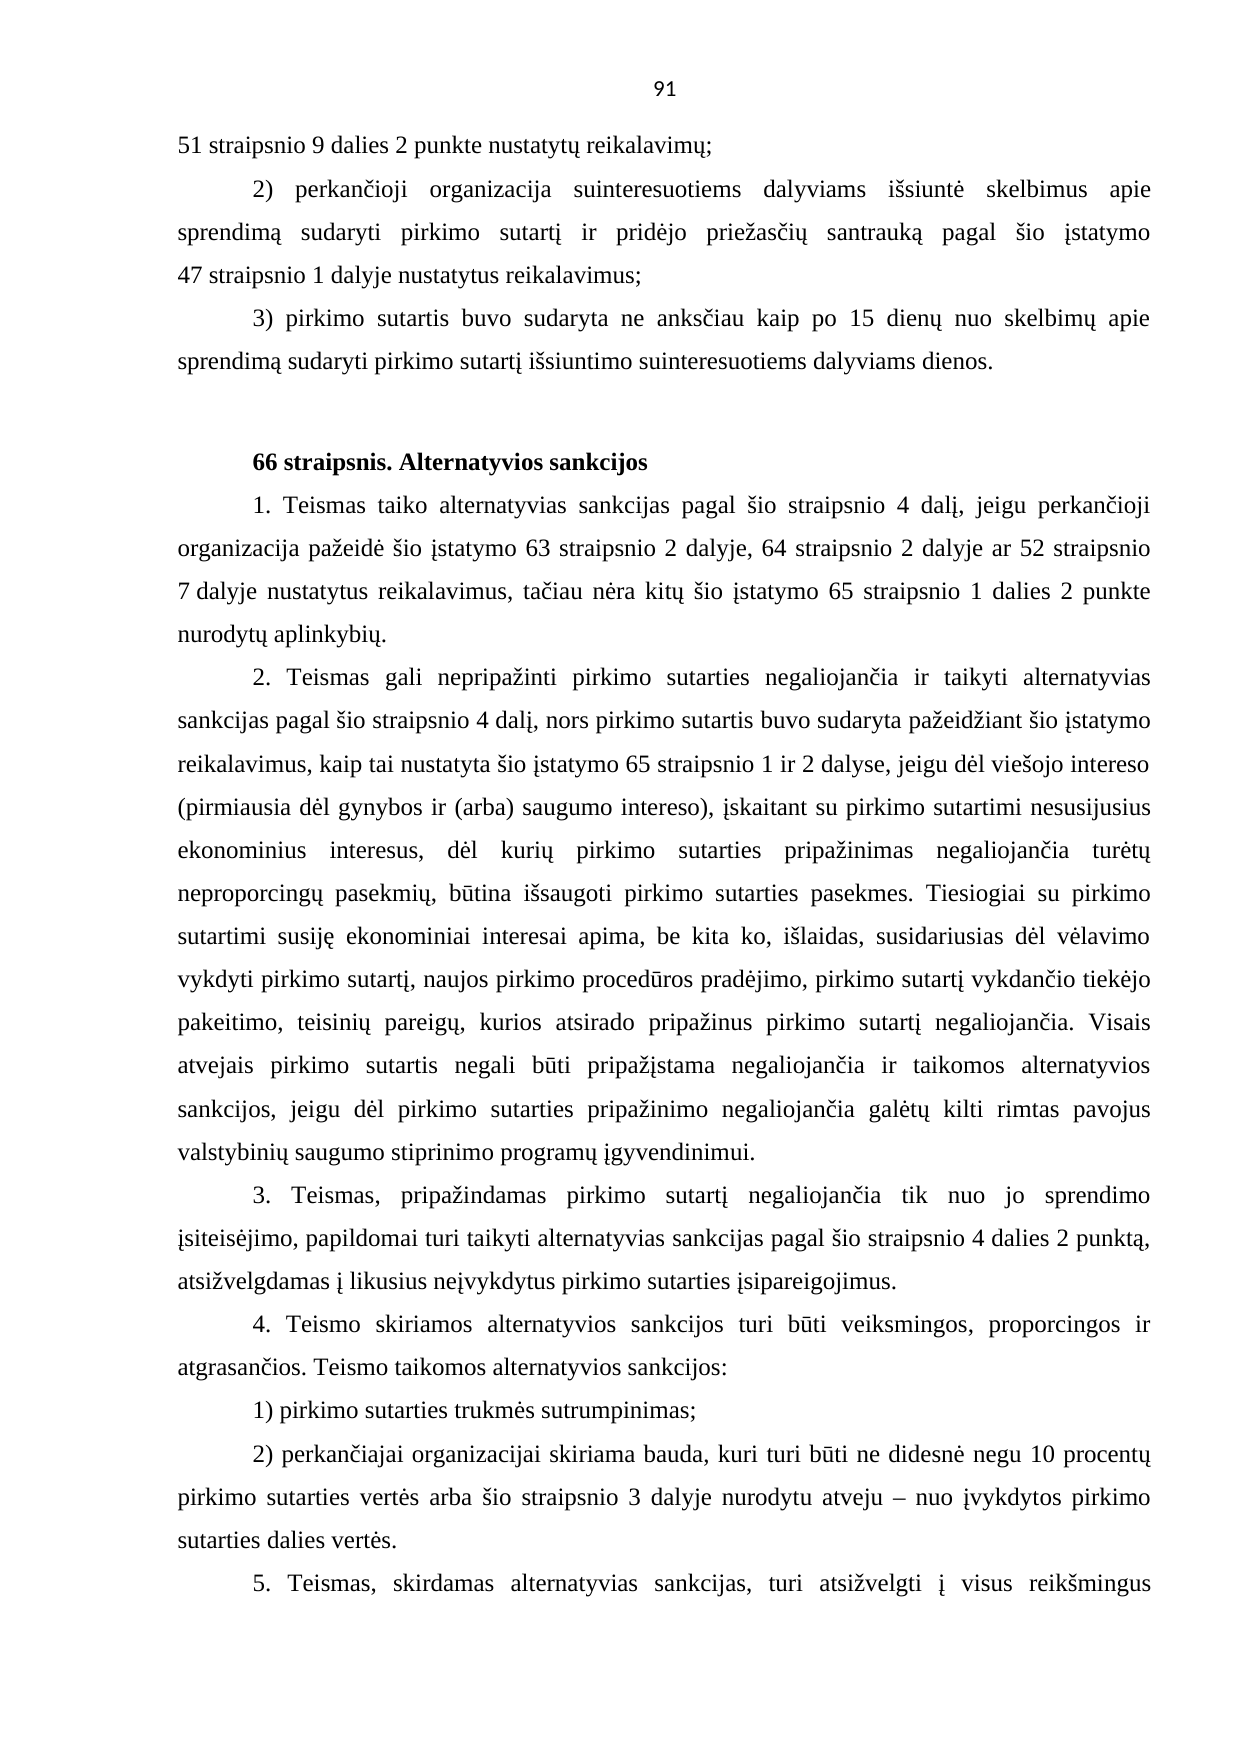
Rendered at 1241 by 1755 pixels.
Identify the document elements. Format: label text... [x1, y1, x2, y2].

text 5. Teismas, skirdamas alternatyvias sankcijas, turi atsižvelgti į visus reikšmingus [177, 1568, 1152, 1597]
text 4. Teismo skiriamos alternatyvios sankcijos turi būti veiksmingos, proporcingos ir atgrasančios. Teismo taikomos alternatyvios sankcijos: [177, 1309, 1152, 1381]
text 2) perkančioji organizacija suinteresuotiems dalyviams išsiuntė skelbimus apie sprendimą sudaryti pirkimo sutartį ir pridėjo priežasčių santrauką pagal šio įstatymo 47 straipsnio 1 dalyje nustatytus reikalavimus; [177, 174, 1152, 289]
text 51 straipsnio 9 dalies 2 punkte nustatytų reikalavimų; [177, 131, 1152, 159]
text 2) perkančiajai organizacijai skiriama bauda, kuri turi būti ne didesnė negu 10 procentų pirkimo sutarties vertės arba šio straipsnio 3 dalyje nurodytu atveju – nuo įvykdytos pirkimo sutarties dalies vertės. [177, 1439, 1152, 1554]
text 1. Teismas taiko alternatyvias sankcijas pagal šio straipsnio 4 dalį, jeigu perkančioji organizacija pažeidė šio įstatymo 63 straipsnio 2 dalyje, 64 straipsnio 2 dalyje ar 52 straipsnio 7 dalyje nustatytus reikalavimus, tačiau nėra kitų šio įstatymo 65 straipsnio 1 dalies 2 punkte nurodytų aplinkybių. [177, 490, 1152, 648]
text 3. Teismas, pripažindamas pirkimo sutartį negaliojančia tik nuo jo sprendimo įsiteisėjimo, papildomai turi taikyti alternatyvias sankcijas pagal šio straipsnio 4 dalies 2 punktą, atsižvelgdamas į likusius neįvykdytus pirkimo sutarties įsipareigojimus. [177, 1180, 1152, 1295]
text 1) pirkimo sutarties trukmės sutrumpinimas; [177, 1396, 1152, 1424]
text 3) pirkimo sutartis buvo sudaryta ne anksčiau kaip po 15 dienų nuo skelbimų apie sprendimą sudaryti pirkimo sutartį išsiuntimo suinteresuotiems dalyviams dienos. [177, 303, 1152, 375]
text 66 straipsnis. Alternatyvios sankcijos [177, 447, 1152, 476]
text 2. Teismas gali nepripažinti pirkimo sutarties negaliojančia ir taikyti alternatyvias sankcijas pagal šio straipsnio 4 dalį, nors pirkimo sutartis buvo sudaryta pažeidžiant šio įstatymo reikalavimus, kaip tai nustatyta šio įstatymo 65 straipsnio 1 ir 2 dalyse, jeigu dėl viešojo intereso (pirmiausia dėl gynybos ir (arba) saugumo intereso), įskaitant su pirkimo sutartimi nesusijusius ekonominius interesus, dėl kurių pirkimo sutarties pripažinimas negaliojančia turėtų neproporcingų pasekmių, būtina išsaugoti pirkimo sutarties pasekmes. Tiesiogiai su pirkimo sutartimi susiję ekonominiai interesai apima, be kita ko, išlaidas, susidariusias dėl vėlavimo vykdyti pirkimo sutartį, naujos pirkimo procedūros pradėjimo, pirkimo sutartį vykdančio tiekėjo pakeitimo, teisinių pareigų, kurios atsirado pripažinus pirkimo sutartį negaliojančia. Visais atvejais pirkimo sutartis negali būti pripažįstama negaliojančia ir taikomos alternatyvios sankcijos, jeigu dėl pirkimo sutarties pripažinimo negaliojančia galėtų kilti rimtas pavojus valstybinių saugumo stiprinimo programų įgyvendinimui. [177, 662, 1152, 1166]
